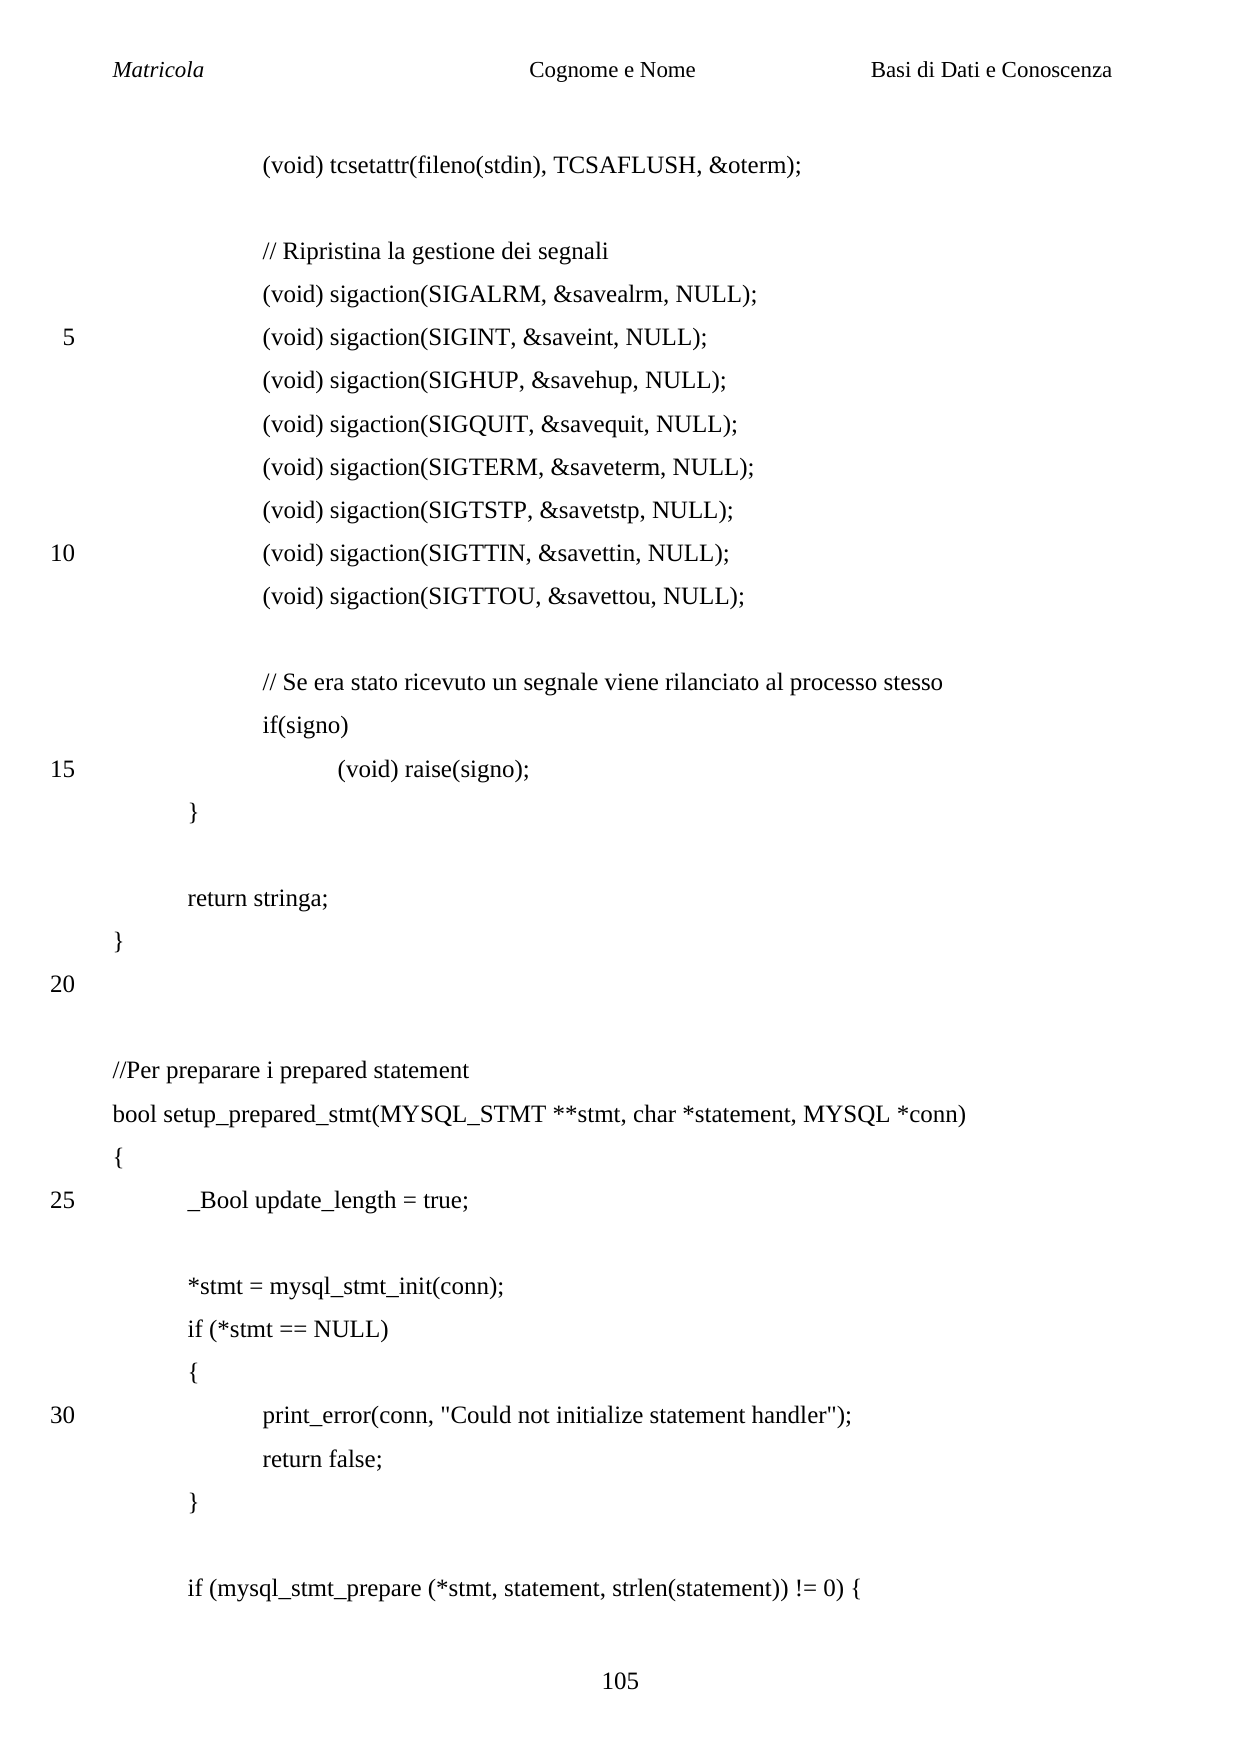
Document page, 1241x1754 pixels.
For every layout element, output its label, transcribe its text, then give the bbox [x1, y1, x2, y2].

text (void) sigaction(SIGINT, &saveint, NULL); [112, 322, 1128, 351]
text print_error(conn, "Could not initialize statement handler"); [112, 1401, 1128, 1429]
text } [112, 797, 1128, 826]
text { [112, 1142, 1128, 1171]
text (void) sigaction(SIGHUP, &savehup, NULL); [112, 366, 1128, 394]
text _Bool update_length = true; [112, 1185, 1128, 1214]
text // Se era stato ricevuto un segnale viene rilanciato al processo stesso [112, 667, 1128, 696]
text return false; [112, 1444, 1128, 1472]
text (void) sigaction(SIGTTOU, &savettou, NULL); [112, 581, 1128, 610]
text (void) raise(signo); [112, 754, 1128, 782]
text } [112, 926, 1128, 955]
text if (mysql_stmt_prepare (*stmt, statement, strlen(statement)) != 0) { [112, 1573, 1128, 1602]
text return stringa; [112, 883, 1128, 912]
text (void) sigaction(SIGTTIN, &savettin, NULL); [112, 538, 1128, 567]
text *stmt = mysql_stmt_init(conn); [112, 1271, 1128, 1300]
text { [112, 1357, 1128, 1386]
text if(signo) [112, 711, 1128, 739]
text bool setup_prepared_stmt(MYSQL_STMT **stmt, char *statement, MYSQL *conn) [112, 1099, 1128, 1127]
text //Per preparare i prepared statement [112, 1056, 1128, 1084]
text } [112, 1487, 1128, 1516]
text // Ripristina la gestione dei segnali [112, 236, 1128, 265]
text (void) sigaction(SIGQUIT, &savequit, NULL); [112, 409, 1128, 437]
text (void) sigaction(SIGTSTP, &savetstp, NULL); [112, 495, 1128, 524]
text (void) tcsetattr(fileno(stdin), TCSAFLUSH, &oterm); [112, 150, 1128, 179]
text if (*stmt == NULL) [112, 1314, 1128, 1343]
text (void) sigaction(SIGTERM, &saveterm, NULL); [112, 452, 1128, 481]
text (void) sigaction(SIGALRM, &savealrm, NULL); [112, 279, 1128, 308]
